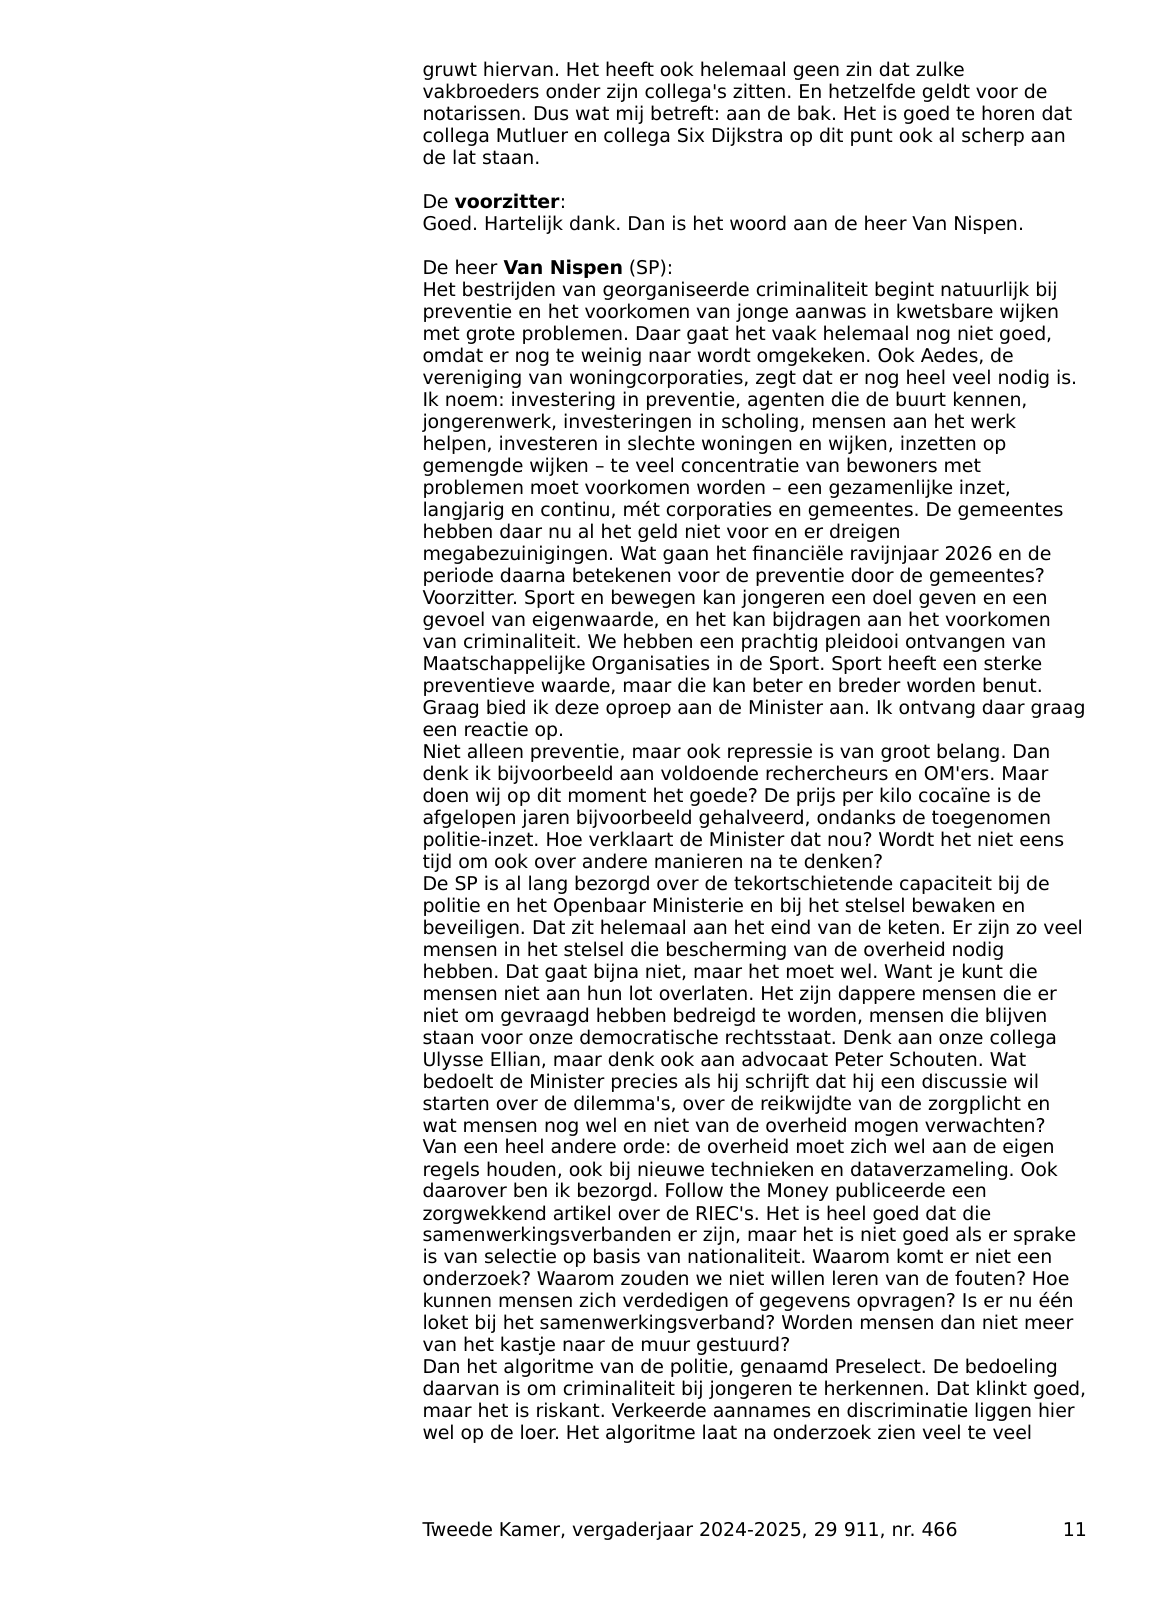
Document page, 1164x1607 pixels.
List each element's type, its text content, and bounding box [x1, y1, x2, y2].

text Voorzitter. Sport en bewegen kan jongeren een doel geven en een gevoel van eigenwaarde, en het kan bijdragen aan het voorkomen van criminaliteit. We hebben een prachtig pleidooi ontvangen van Maatschappelijke Organisaties in de Sport. Sport heeft een sterke preventieve waarde, maar die kan beter en breder worden benut. Graag bied ik deze oproep aan de Minister aan. Ik ontvang daar graag een reactie op. [422, 587, 1087, 741]
text Het bestrijden van georganiseerde criminaliteit begint natuurlijk bij preventie en het voorkomen van jonge aanwas in kwetsbare wijken met grote problemen. Daar gaat het vaak helemaal nog niet goed, omdat er nog te weinig naar wordt omgekeken. Ook Aedes, de vereniging van woningcorporaties, zegt dat er nog heel veel nodig is. Ik noem: investering in preventie, agenten die de buurt kennen, jongerenwerk, investeringen in scholing, mensen aan het werk helpen, investeren in slechte woningen en wijken, inzetten op gemengde wijken – te veel concentratie van bewoners met problemen moet voorkomen worden – een gezamenlijke inzet, langjarig en continu, mét corporaties en gemeentes. De gemeentes hebben daar nu al het geld niet voor en er dreigen megabezuinigingen. Wat gaan het financiële ravijnjaar 2026 en de periode daarna betekenen voor de preventie door de gemeentes? [422, 279, 1087, 587]
text De SP is al lang bezorgd over de tekortschietende capaciteit bij de politie en het Openbaar Ministerie en bij het stelsel bewaken en beveiligen. Dat zit helemaal aan het eind van de keten. Er zijn zo veel mensen in het stelsel die bescherming van de overheid nodig hebben. Dat gaat bijna niet, maar het moet wel. Want je kunt die mensen niet aan hun lot overlaten. Het zijn dappere mensen die er niet om gevraagd hebben bedreigd te worden, mensen die blijven staan voor onze democratische rechtsstaat. Denk aan onze collega Ulysse Ellian, maar denk ook aan advocaat Peter Schouten. Wat bedoelt de Minister precies als hij schrijft dat hij een discussie wil starten over de dilemma's, over de reikwijdte van de zorgplicht en wat mensen nog wel en niet van de overheid mogen verwachten? [422, 873, 1087, 1136]
text De heer Van Nispen (SP): [422, 257, 1087, 279]
text Dan het algoritme van de politie, genaamd Preselect. De bedoeling daarvan is om criminaliteit bij jongeren te herkennen. Dat klinkt goed, maar het is riskant. Verkeerde aannames en discriminatie liggen hier wel op de loer. Het algoritme laat na onderzoek zien veel te veel [422, 1356, 1087, 1444]
text Van een heel andere orde: de overheid moet zich wel aan de eigen regels houden, ook bij nieuwe technieken en dataverzameling. Ook daarover ben ik bezorgd. Follow the Money publiceerde een zorgwekkend artikel over de RIEC's. Het is heel goed dat die samenwerkingsverbanden er zijn, maar het is niet goed als er sprake is van selectie op basis van nationaliteit. Waarom komt er niet een onderzoek? Waarom zouden we niet willen leren van de fouten? Hoe kunnen mensen zich verdedigen of gegevens opvragen? Is er nu één loket bij het samenwerkingsverband? Worden mensen dan niet meer van het kastje naar de muur gestuurd? [422, 1136, 1087, 1356]
text gruwt hiervan. Het heeft ook helemaal geen zin dat zulke vakbroeders onder zijn collega's zitten. En hetzelfde geldt voor de notarissen. Dus wat mij betreft: aan de bak. Het is goed te horen dat collega Mutluer en collega Six Dijkstra op dit punt ook al scherp aan de lat staan. [422, 59, 1087, 169]
text Niet alleen preventie, maar ook repressie is van groot belang. Dan denk ik bijvoorbeeld aan voldoende rechercheurs en OM'ers. Maar doen wij op dit moment het goede? De prijs per kilo cocaïne is de afgelopen jaren bijvoorbeeld gehalveerd, ondanks de toegenomen politie-inzet. Hoe verklaart de Minister dat nou? Wordt het niet eens tijd om ook over andere manieren na te denken? [422, 741, 1087, 873]
text De voorzitter: [422, 191, 1087, 213]
text Goed. Hartelijk dank. Dan is het woord aan de heer Van Nispen. [422, 213, 1087, 235]
